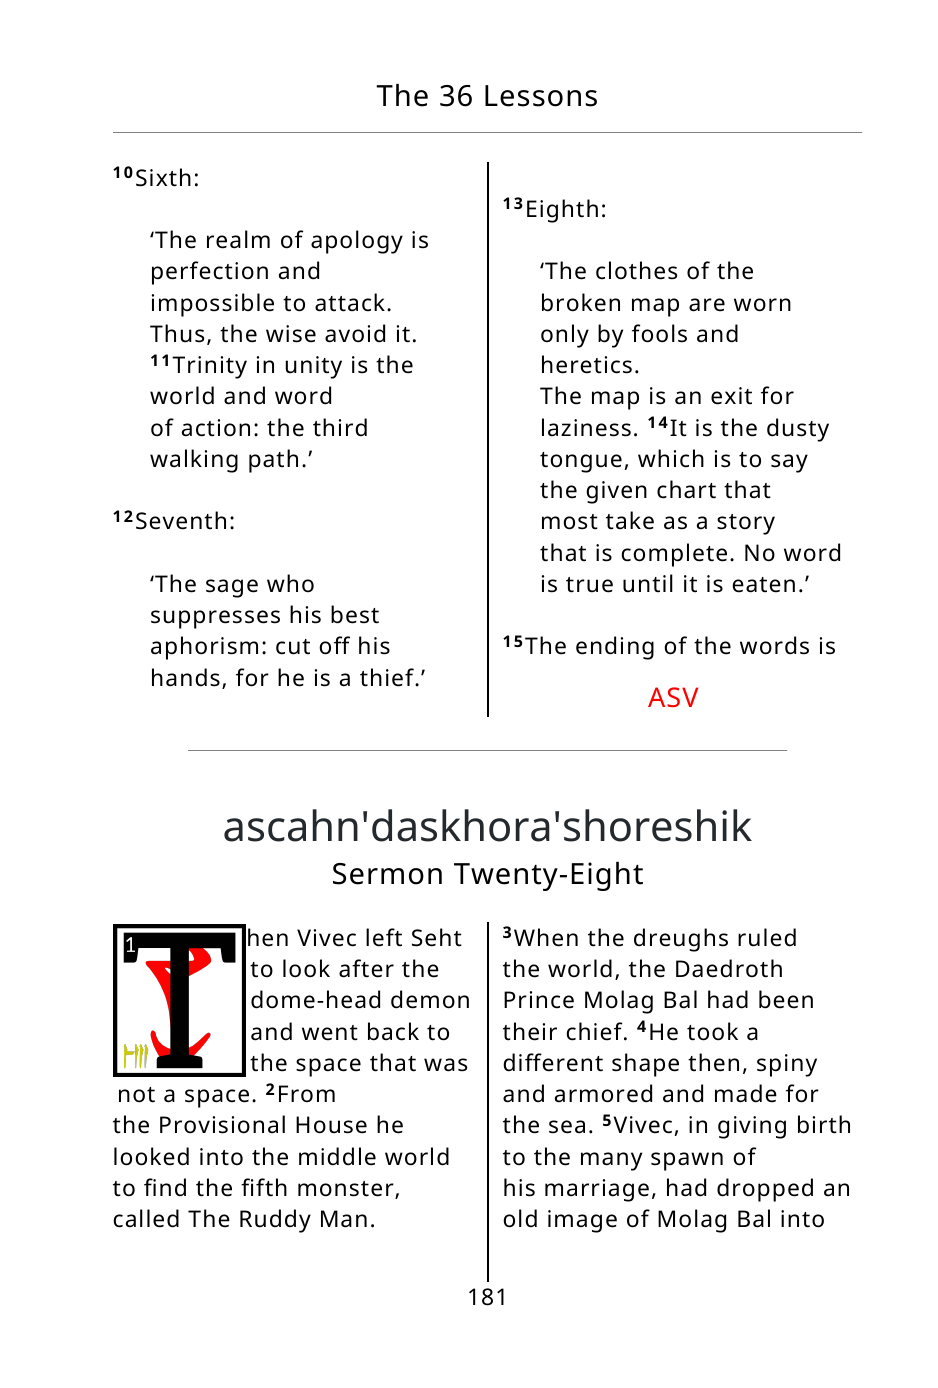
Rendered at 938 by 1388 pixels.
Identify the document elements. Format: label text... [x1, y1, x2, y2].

text ‘The realm of apology is perfection and impossible to attack. Thus, the wise avoid it. 11Trinity in unity is the world and word of action: the third walking path.’ [150, 224, 454, 474]
text Sermon Twenty-Eight [112, 853, 862, 893]
text ‘The sage who suppresses his best aphorism: cut off his hands, for he is a thief.’ [150, 568, 454, 693]
text ASV [502, 679, 844, 716]
text not a space. 2From [112, 1078, 472, 1109]
text hen Vivec left Seht [112, 922, 472, 953]
text to look after the [246, 953, 472, 984]
text 15The ending of the words is [502, 630, 862, 662]
text the Provisional House he looked into the middle world to find the fifth monster, called The Ruddy Man. [112, 1109, 472, 1234]
text 10Sixth: [112, 162, 472, 193]
text and went back to [246, 1015, 472, 1047]
text dome-head demon [246, 984, 472, 1015]
text 3When the dreughs ruled the world, the Daedroth Prince Molag Bal had been their chief. 4He took a different shape then, spiny and armored and made for the sea. 5Vivec, in giving birth to the many spawn of his marriage, had dropped an old image of Molag Bal into [502, 922, 862, 1234]
text The 36 Lessons [112, 75, 862, 115]
text ‘The clothes of the broken map are worn only by fools and heretics. The map is an exit for laziness. 14It is the dusty tongue, which is to say the given chart that most take as a story that is complete. No word is true until it is eaten.’ [540, 255, 844, 599]
text 12Seventh: [112, 505, 472, 537]
text 13Eighth: [502, 193, 862, 224]
text the space that was [112, 1047, 472, 1078]
subtitle ascahn'daskhora'shoreshik [112, 797, 862, 853]
picture [113, 924, 246, 1077]
